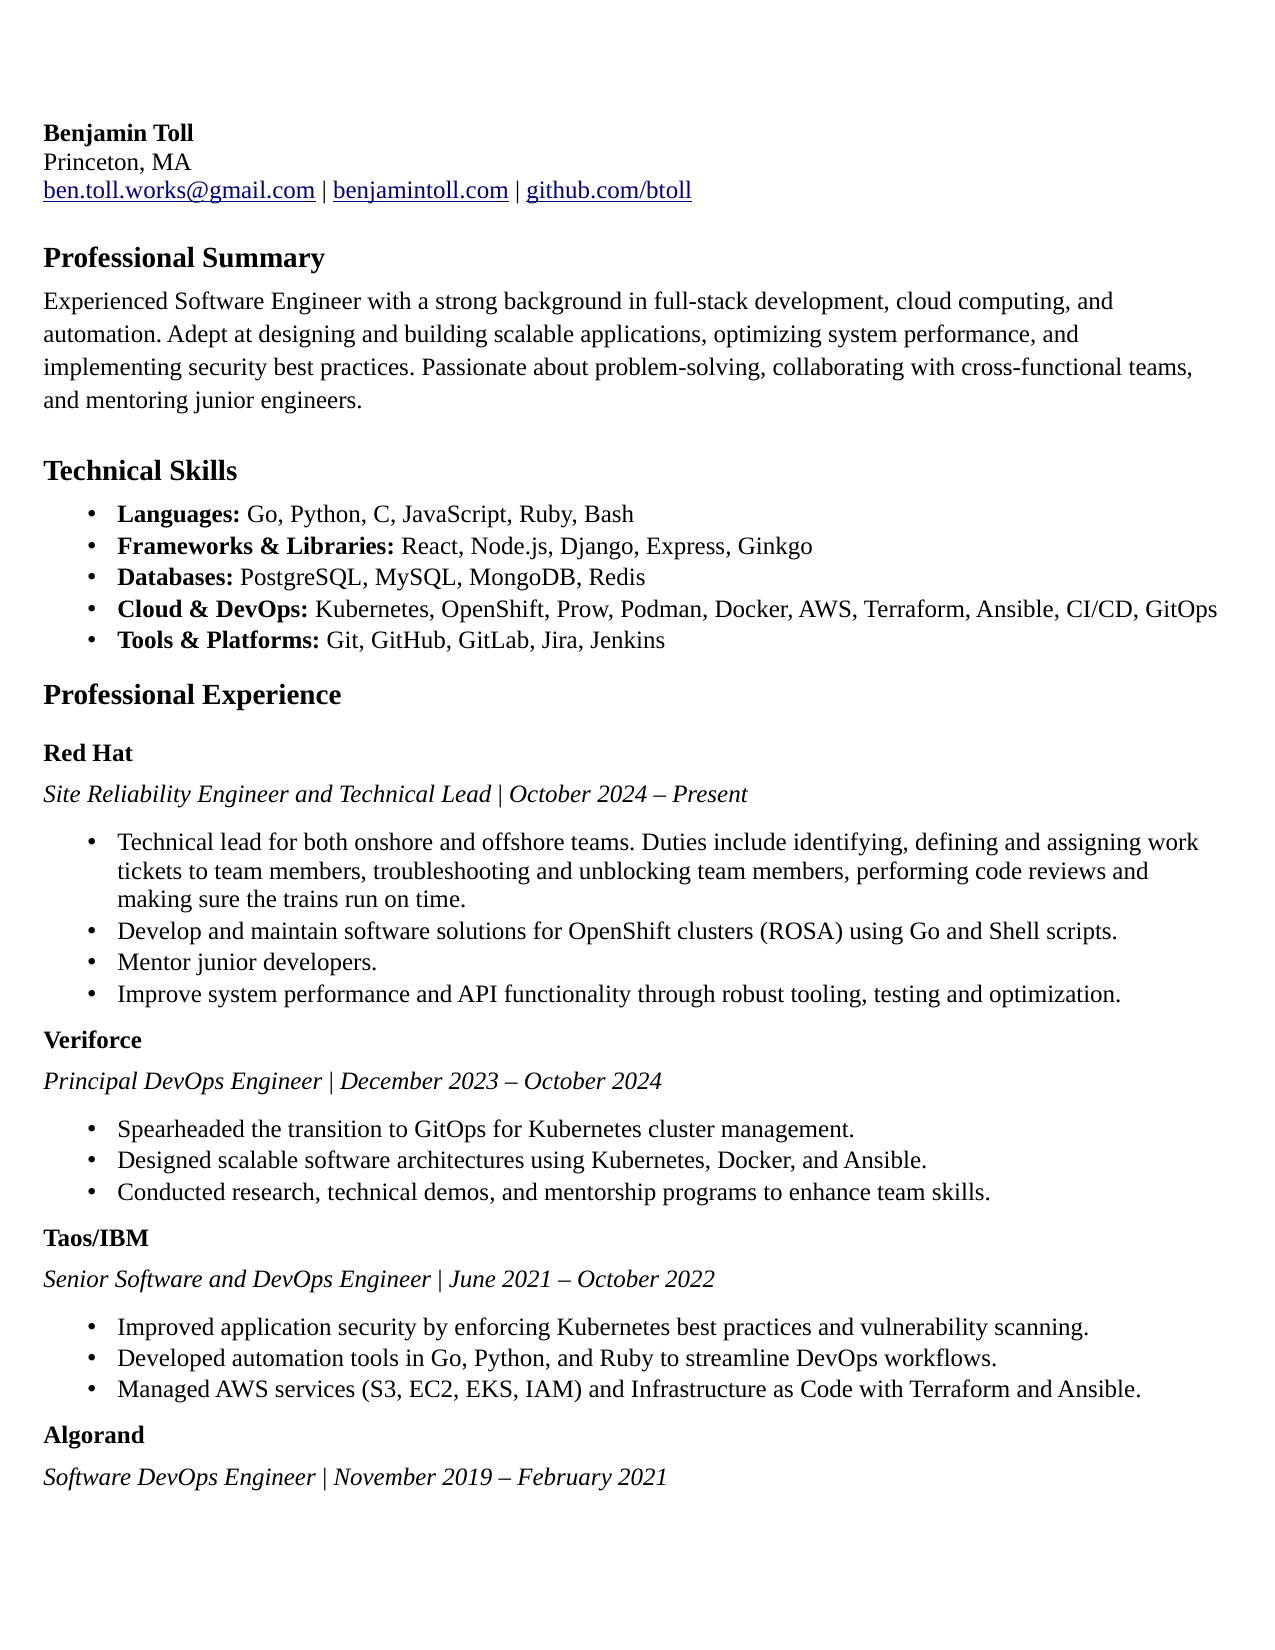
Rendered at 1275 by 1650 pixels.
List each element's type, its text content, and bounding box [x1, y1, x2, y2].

list Mentor junior developers. [87, 947, 1222, 976]
subtitle Taos/IBM [43, 1223, 1157, 1251]
subtitle Professional Experience [43, 677, 1222, 711]
list Frameworks & Libraries: React, Node.js, Django, Express, Ginkgo [87, 531, 1222, 559]
list Databases: PostgreSQL, MySQL, MongoDB, Redis [87, 562, 1222, 591]
list Cloud & DevOps: Kubernetes, OpenShift, Prow, Podman, Docker, AWS, Terraform, Ansible, CI/CD, GitOps [87, 594, 1222, 622]
list Tools & Platforms: Git, GitHub, GitLab, Jira, Jenkins [87, 625, 1222, 654]
list Improve system performance and API functionality through robust tooling, testing and optimization. [87, 979, 1222, 1008]
list Designed scalable software architectures using Kubernetes, Docker, and Ansible. [87, 1145, 1222, 1174]
subtitle Veriforce [43, 1025, 1222, 1054]
list Conducted research, technical demos, and mentorship programs to enhance team skills. [87, 1177, 1222, 1205]
subtitle Red Hat [43, 738, 1222, 767]
list Developed automation tools in Go, Python, and Ruby to streamline DevOps workflows. [87, 1343, 1157, 1372]
text Experienced Software Engineer with a strong background in full-stack development, cloud computing, and automation. Adept at designing and building scalable applications, optimizing system performance, and implementing security best practices. Passionate about problem-solving, collaborating with cross-functional teams, and mentoring junior engineers. [43, 286, 1222, 414]
text Software DevOps Engineer | November 2019 – February 2021 [43, 1462, 1232, 1491]
list Spearheaded the transition to GitOps for Kubernetes cluster management. [87, 1114, 1222, 1142]
list Develop and maintain software solutions for OpenShift clusters (ROSA) using Go and Shell scripts. [87, 916, 1222, 945]
list Managed AWS services (S3, EC2, EKS, IAM) and Infrastructure as Code with Terraform and Ansible. [87, 1374, 1232, 1403]
text Principal DevOps Engineer | December 2023 – October 2024 [43, 1066, 1222, 1095]
subtitle Algorand [43, 1421, 1232, 1449]
list Improved application security by enforcing Kubernetes best practices and vulnerability scanning. [87, 1312, 1232, 1340]
list Technical lead for both onshore and offshore teams. Duties include identifying, defining and assigning work tickets to team members, troubleshooting and unblocking team members, performing code reviews and making sure the trains run on time. [87, 827, 1222, 913]
text Site Reliability Engineer and Technical Lead | October 2024 – Present [43, 779, 1222, 808]
text Benjamin Toll Princeton, MA ben.toll.works@gmail.com | benjamintoll.com | github.com/btoll [43, 118, 1157, 204]
subtitle Professional Summary [43, 240, 1157, 273]
subtitle Technical Skills [43, 453, 1222, 487]
text Senior Software and DevOps Engineer | June 2021 – October 2022 [43, 1264, 1157, 1293]
list Languages: Go, Python, C, JavaScript, Ruby, Bash [87, 499, 1222, 528]
